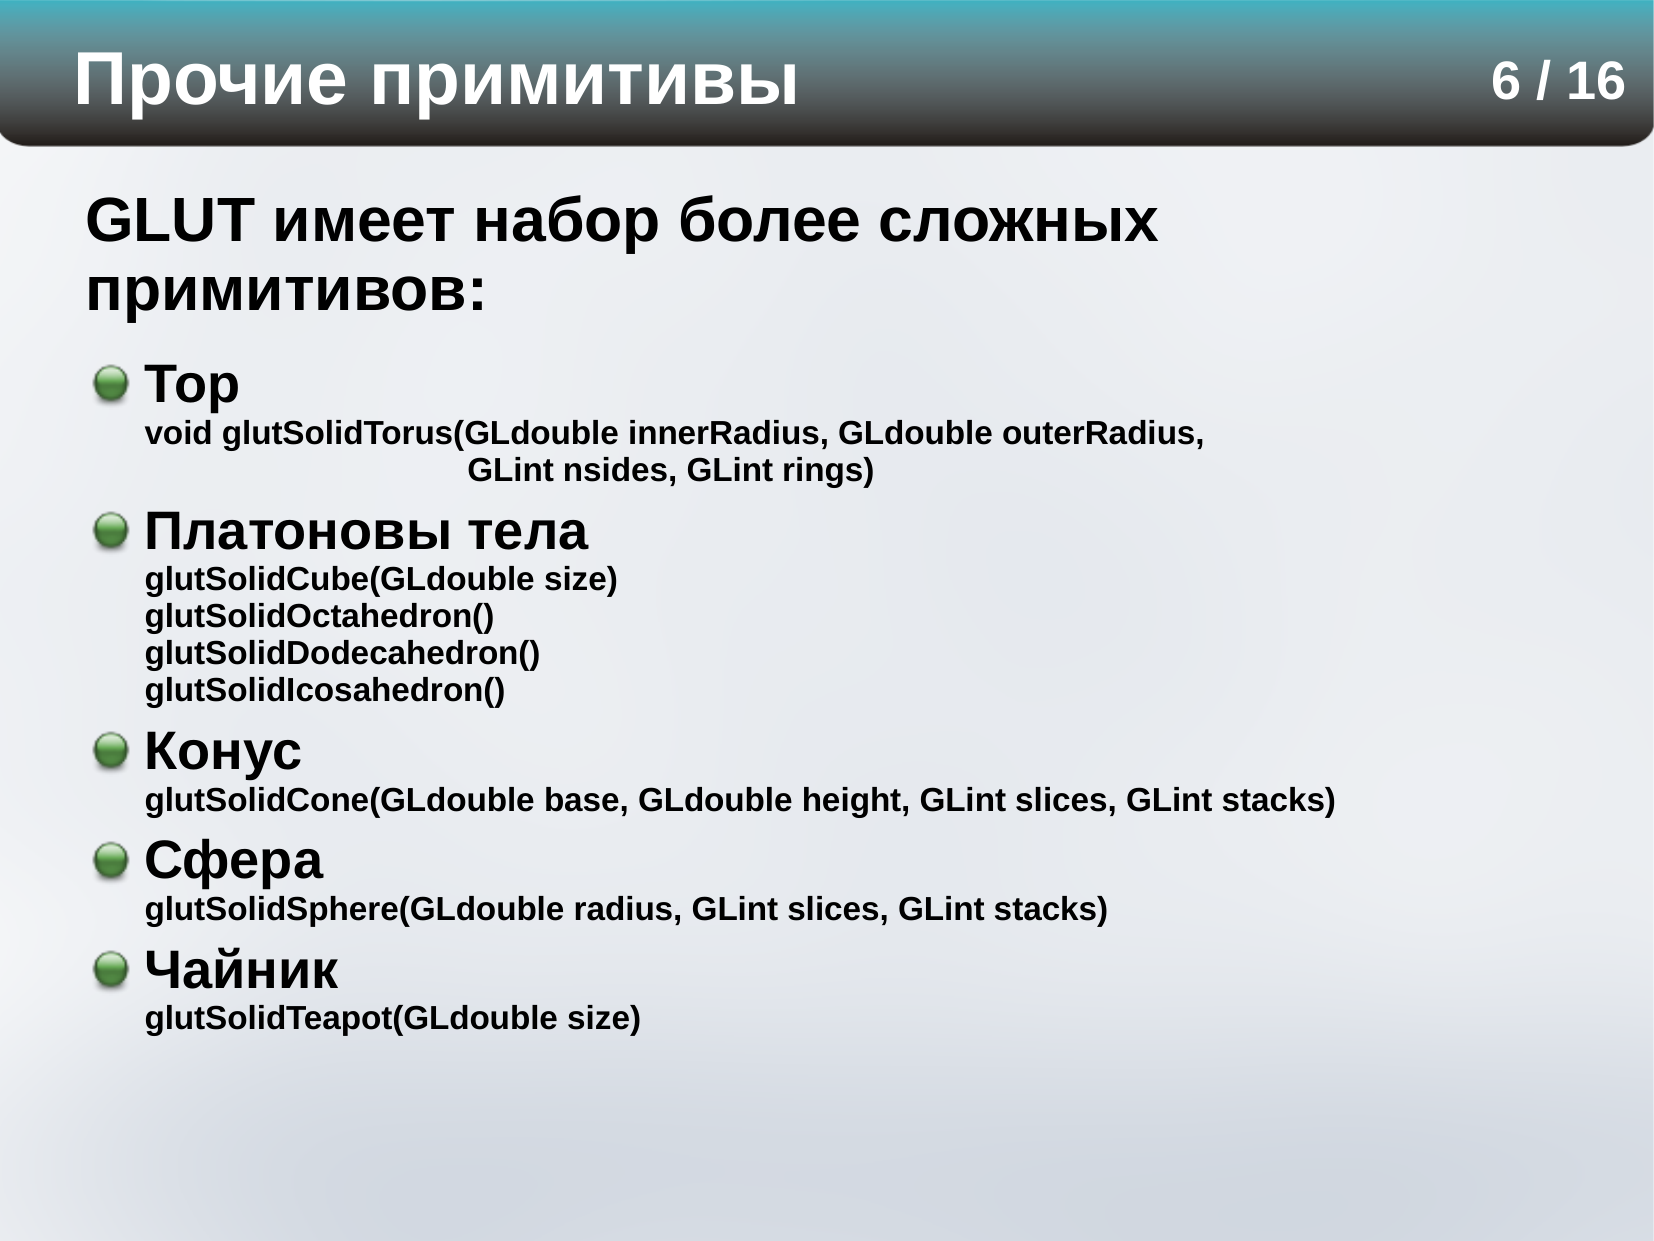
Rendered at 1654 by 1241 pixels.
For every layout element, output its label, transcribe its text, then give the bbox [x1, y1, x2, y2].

text_box Прочие примитивы [59, 29, 916, 129]
text_box GLUT имеет набор более сложных примитивов: Тор void glutSolidTorus(GLdouble innerRadius, GLdouble outerRadius, GLint nsides, GLint rings) Платоновы тела glutSolidCube(GLdouble size) glutSolidOctahedron() glutSolidDodecahedron() glutSolidIcosahedron() Конус glutSolidCone(GLdouble base, GLdouble height, GLint slices, GLint stacks) Сфера glutSolidSphere(GLdouble radius, GLint slices, GLint stacks) Чайник glutSolidTeapot(GLdouble size) [70, 177, 1506, 1045]
picture [0, 0, 1654, 1241]
text_box <номер> / 16 [1476, 42, 1654, 179]
